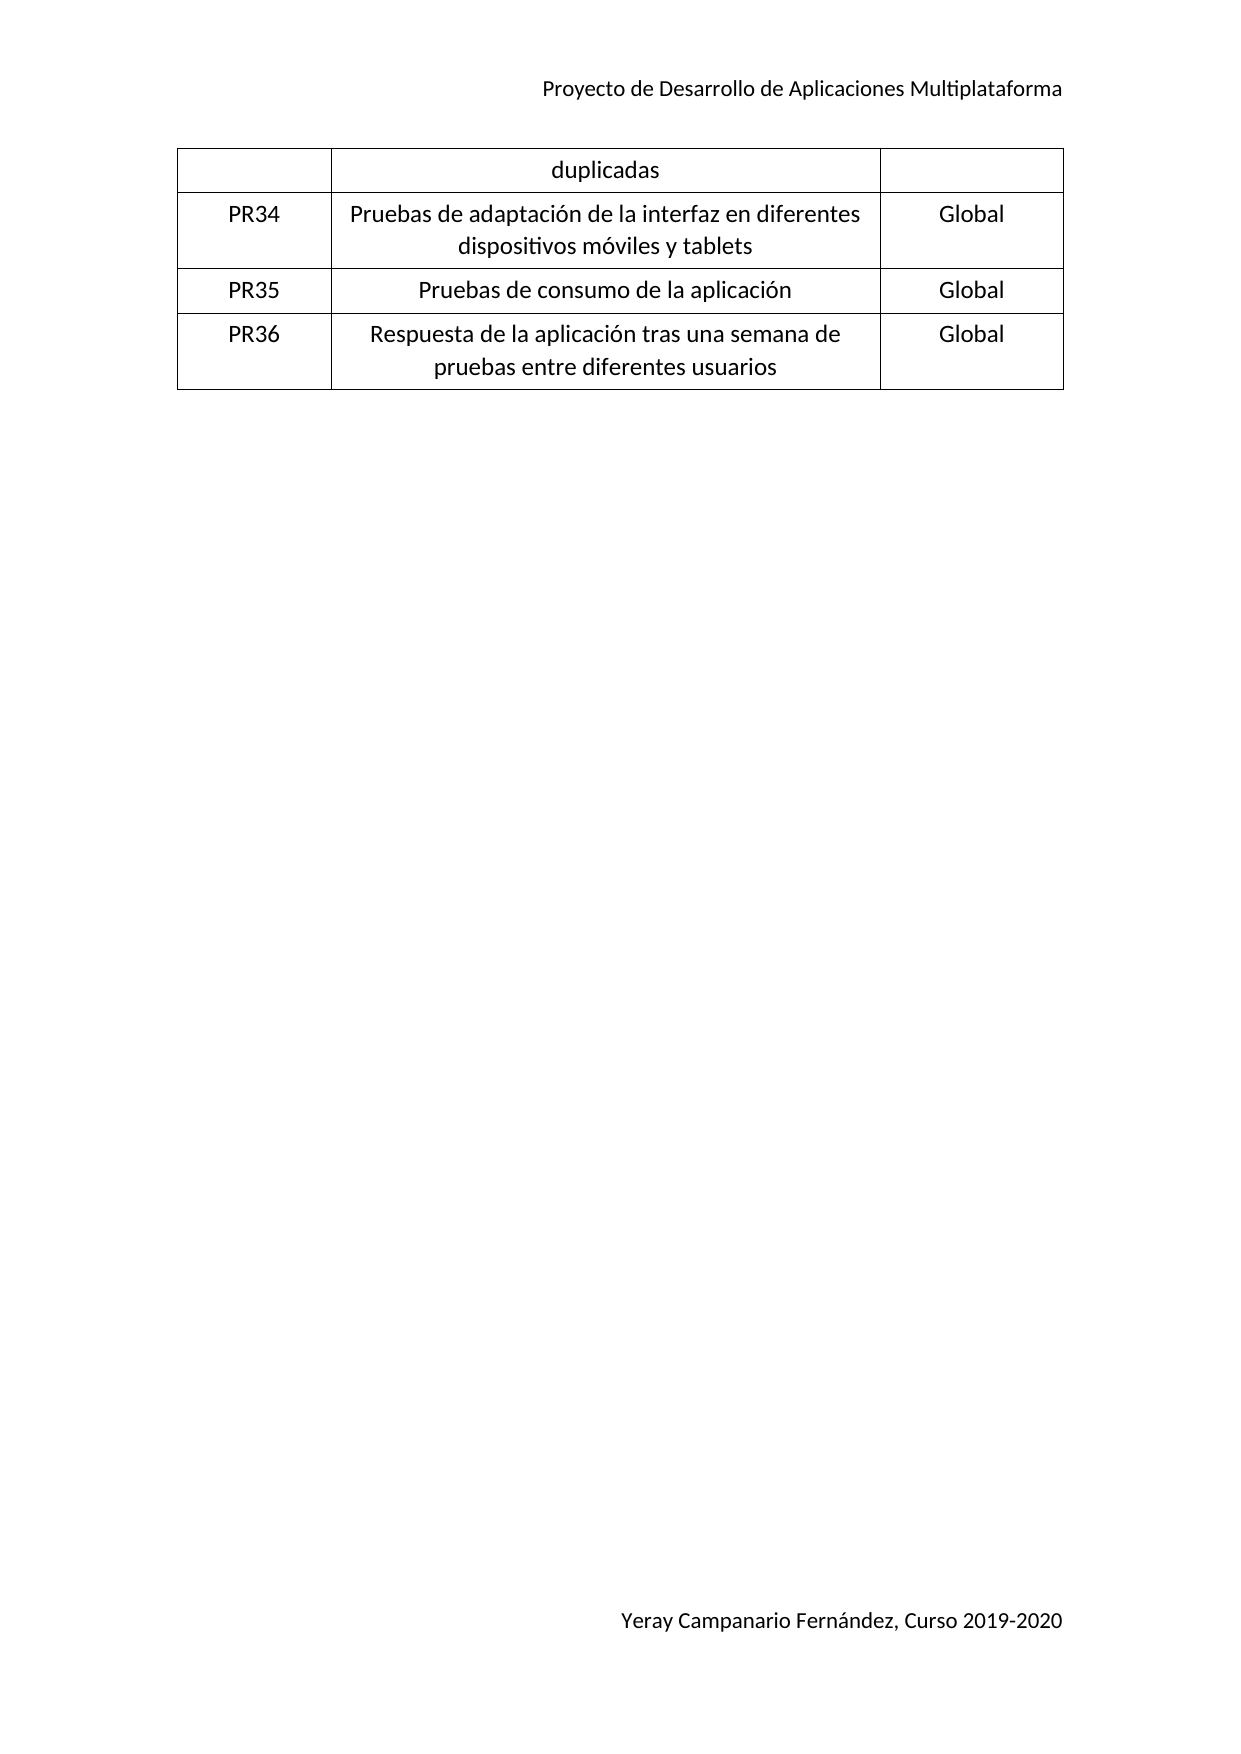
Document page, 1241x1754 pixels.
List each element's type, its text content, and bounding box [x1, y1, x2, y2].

table_cell Global [881, 269, 1063, 312]
table_cell Pruebas de consumo de la aplicación [332, 269, 880, 312]
table_cell Pruebas de adaptación de la interfaz en diferentes dispositivos móviles y tablets [332, 193, 880, 268]
table_cell Respuesta de la aplicación tras una semana de pruebas entre diferentes usuarios [332, 314, 880, 389]
table_cell PR36 [178, 314, 331, 389]
table_cell PR34 [178, 193, 331, 268]
table_cell duplicadas [332, 149, 880, 192]
table_cell [881, 149, 1063, 192]
table_cell PR35 [178, 269, 331, 312]
table_cell [178, 149, 331, 192]
table_cell Global [881, 193, 1063, 268]
table_cell Global [881, 314, 1063, 389]
